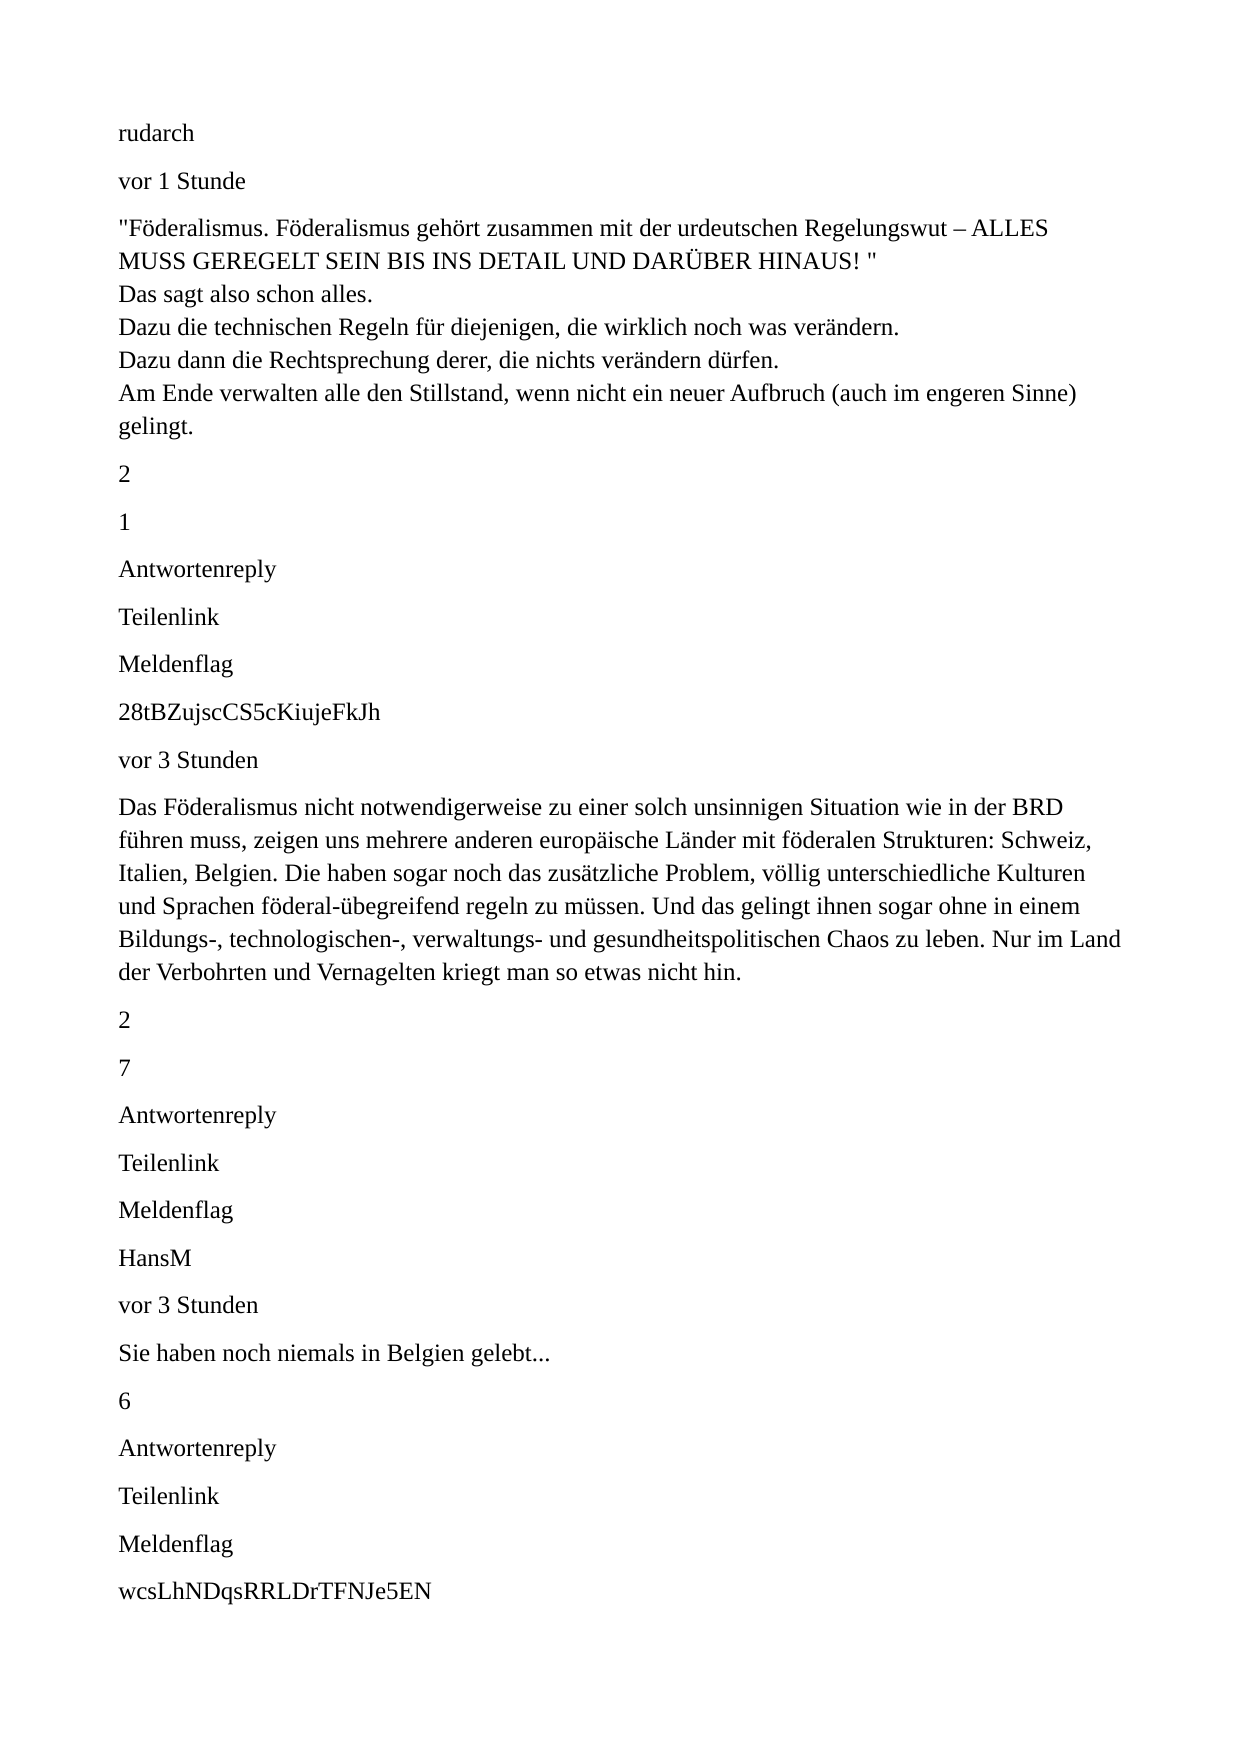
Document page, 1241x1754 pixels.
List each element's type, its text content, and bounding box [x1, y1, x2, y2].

text 28tBZujscCS5cKiujeFkJh [118, 697, 1122, 726]
text vor 3 Stunden [118, 1291, 1122, 1319]
text 2 [118, 459, 1122, 488]
text Meldenflag [118, 1195, 1122, 1224]
text wcsLhNDqsRRLDrTFNJe5EN [118, 1576, 1122, 1605]
text HansM [118, 1243, 1122, 1272]
text rudarch [118, 118, 1122, 147]
text vor 1 Stunde [118, 166, 1122, 194]
text Antwortenreply [118, 1100, 1122, 1129]
text Teilenlink [118, 1148, 1122, 1177]
text Teilenlink [118, 1481, 1122, 1510]
text Meldenflag [118, 649, 1122, 678]
text 7 [118, 1053, 1122, 1081]
text Antwortenreply [118, 554, 1122, 583]
text 2 [118, 1005, 1122, 1034]
text vor 3 Stunden [118, 745, 1122, 773]
text Das Föderalismus nicht notwendigerweise zu einer solch unsinnigen Situation wie in der BRD führen muss, zeigen uns mehrere anderen europäische Länder mit föderalen Strukturen: Schweiz, Italien, Belgien. Die haben sogar noch das zusätzliche Problem, völlig unterschiedliche Kulturen und Sprachen föderal-übegreifend regeln zu müssen. Und das gelingt ihnen sogar ohne in einem Bildungs-, technologischen-, verwaltungs- und gesundheitspolitischen Chaos zu leben. Nur im Land der Verbohrten und Vernagelten kriegt man so etwas nicht hin. [118, 792, 1122, 986]
text 6 [118, 1386, 1122, 1414]
text "Föderalismus. Föderalismus gehört zusammen mit der urdeutschen Regelungswut – ALLES MUSS GEREGELT SEIN BIS INS DETAIL UND DARÜBER HINAUS! " Das sagt also schon alles. Dazu die technischen Regeln für diejenigen, die wirklich noch was verändern. Dazu dann die Rechtsprechung derer, die nichts verändern dürfen. Am Ende verwalten alle den Stillstand, wenn nicht ein neuer Aufbruch (auch im engeren Sinne) gelingt. [118, 213, 1122, 440]
text 1 [118, 507, 1122, 535]
text Teilenlink [118, 602, 1122, 631]
text Sie haben noch niemals in Belgien gelebt... [118, 1338, 1122, 1367]
text Antwortenreply [118, 1433, 1122, 1462]
text Meldenflag [118, 1529, 1122, 1557]
